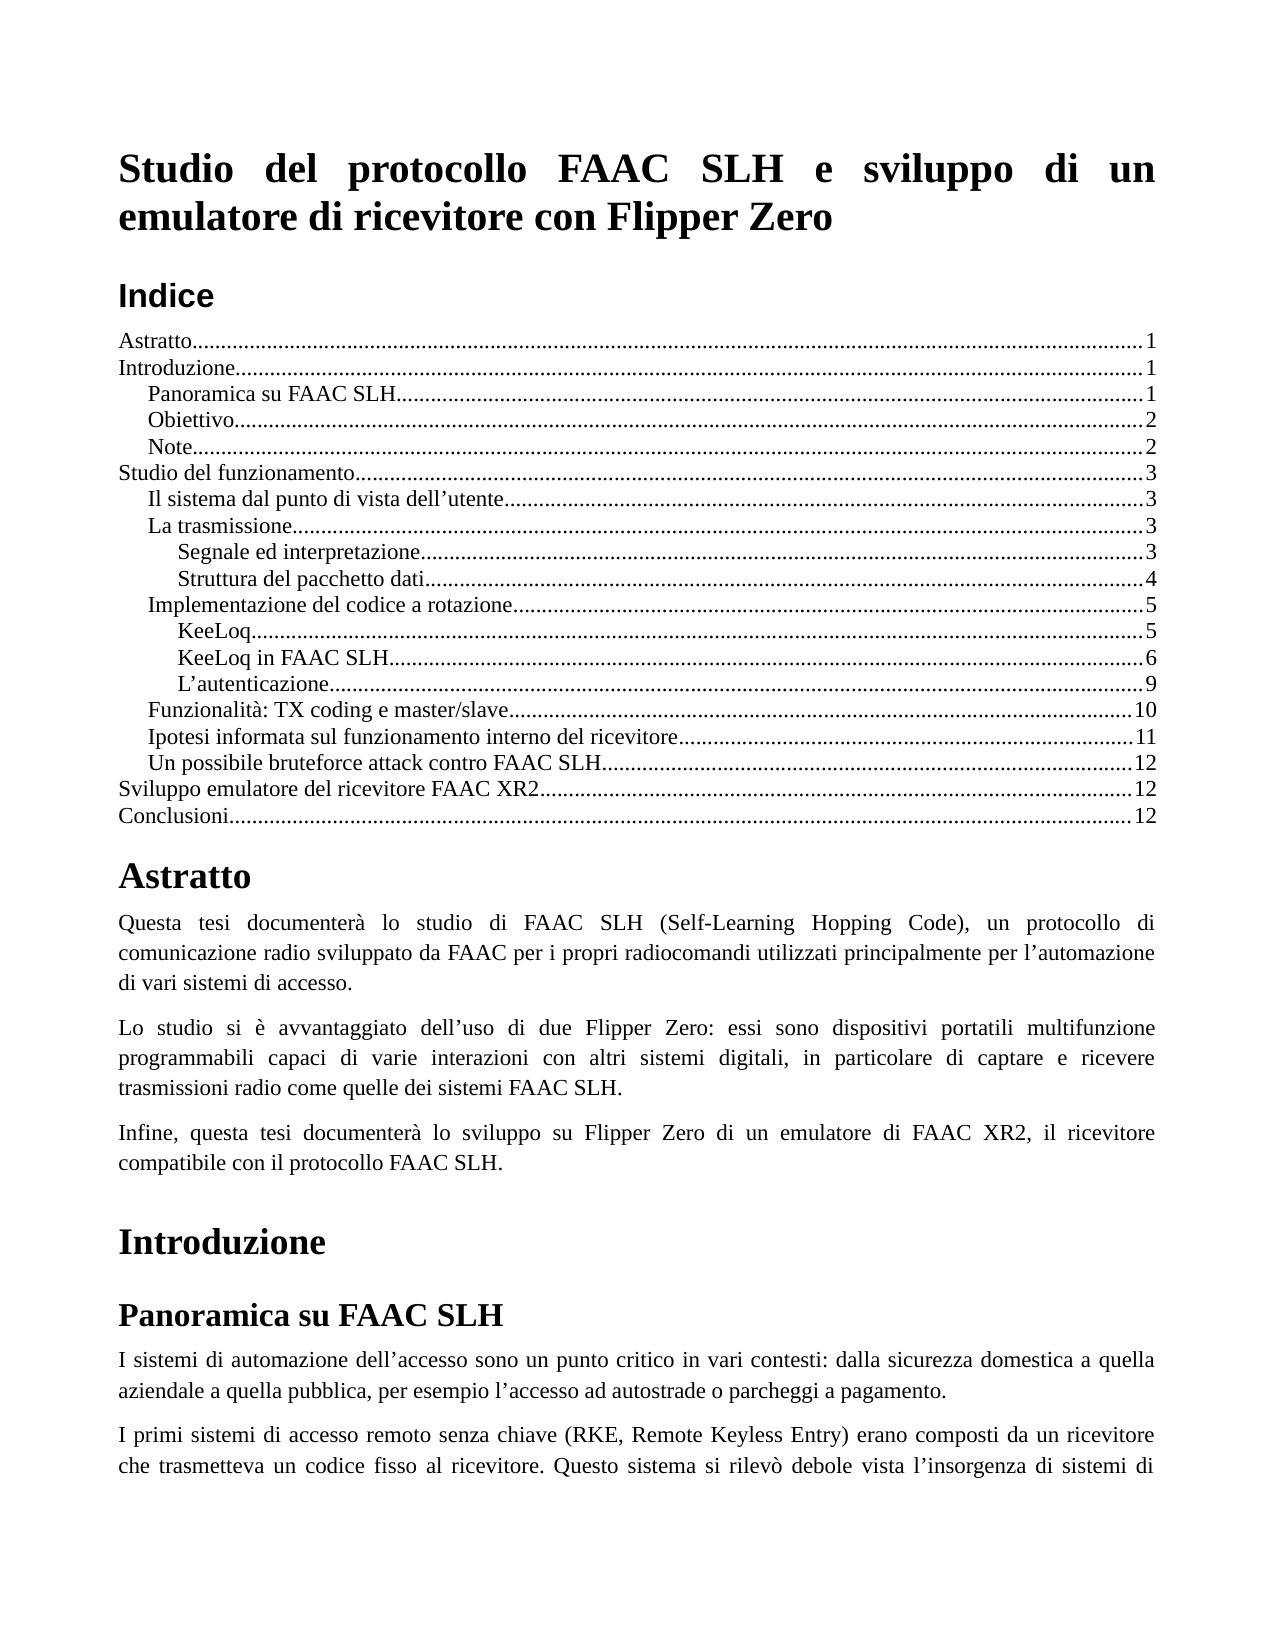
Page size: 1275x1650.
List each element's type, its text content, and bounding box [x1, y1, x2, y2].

text Funzionalità: TX coding e master/slave 10 [148, 696, 1157, 723]
text Infine, questa tesi documenterà lo sviluppo su Flipper Zero di un emulatore di FAAC XR2, il ricevitore compatibile con il protocollo FAAC SLH. [118, 1119, 1157, 1176]
text Ipotesi informata sul funzionamento interno del ricevitore 11 [148, 723, 1157, 749]
subtitle Panoramica su FAAC SLH [118, 1296, 1157, 1334]
subtitle Indice [118, 276, 1157, 315]
text Introduzione 1 [118, 354, 1157, 380]
title Studio del protocollo FAAC SLH e sviluppo di un emulatore di ricevitore con Flipper Zero [118, 143, 1157, 239]
text Obiettivo 2 [148, 406, 1157, 433]
text Struttura del pacchetto dati 4 [177, 564, 1157, 591]
subtitle Astratto [118, 853, 1157, 896]
text L’autenticazione 9 [177, 670, 1157, 696]
text Un possibile bruteforce attack contro FAAC SLH 12 [148, 749, 1157, 775]
text Il sistema dal punto di vista dell’utente 3 [148, 486, 1157, 512]
text KeeLoq 5 [177, 617, 1157, 644]
text Implementazione del codice a rotazione 5 [148, 591, 1157, 617]
text I primi sistemi di accesso remoto senza chiave (RKE, Remote Keyless Entry) erano composti da un ricevitore che trasmetteva un codice fisso al ricevitore. Questo sistema si rilevò debole vista l’insorgenza di sistemi di [118, 1421, 1157, 1478]
text Astratto 1 [118, 327, 1157, 354]
text Segnale ed interpretazione 3 [177, 538, 1157, 564]
text Lo studio si è avvantaggiato dell’uso di due Flipper Zero: essi sono dispositivi portatili multifunzione programmabili capaci di varie interazioni con altri sistemi digitali, in particolare di captare e ricevere trasmissioni radio come quelle dei sistemi FAAC SLH. [118, 1014, 1157, 1101]
text Questa tesi documenterà lo studio di FAAC SLH (Self-Learning Hopping Code), un protocollo di comunicazione radio sviluppato da FAAC per i propri radiocomandi utilizzati principalmente per l’automazione di vari sistemi di accesso. [118, 909, 1157, 996]
text Conclusioni 12 [118, 802, 1157, 828]
subtitle Introduzione [118, 1219, 1157, 1262]
text Studio del funzionamento 3 [118, 459, 1157, 486]
text I sistemi di automazione dell’accesso sono un punto critico in vari contesti: dalla sicurezza domestica a quella aziendale a quella pubblica, per esempio l’accesso ad autostrade o parcheggi a pagamento. [118, 1346, 1157, 1403]
text KeeLoq in FAAC SLH 6 [177, 644, 1157, 670]
text Note 2 [148, 433, 1157, 459]
text Panoramica su FAAC SLH 1 [148, 380, 1157, 406]
text La trasmissione 3 [148, 512, 1157, 538]
text Sviluppo emulatore del ricevitore FAAC XR2 12 [118, 775, 1157, 802]
